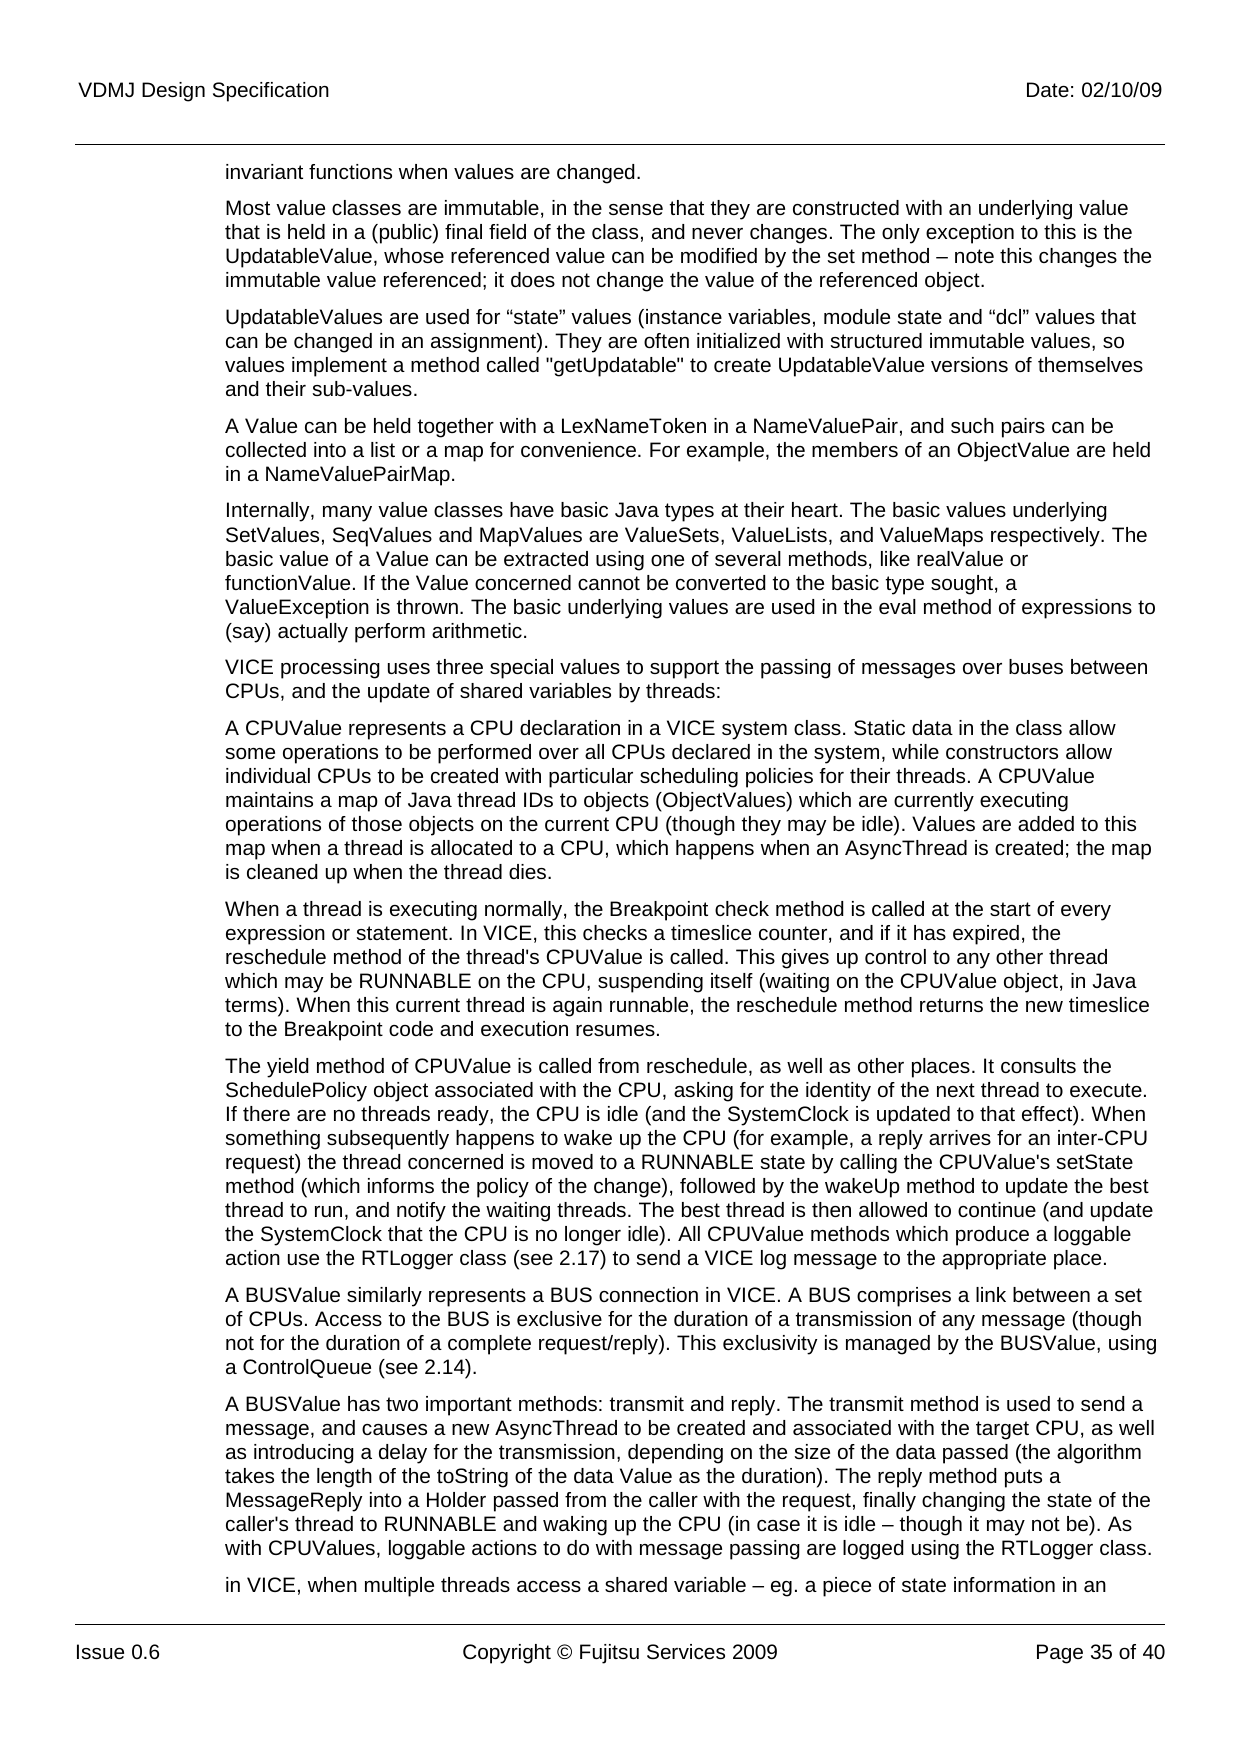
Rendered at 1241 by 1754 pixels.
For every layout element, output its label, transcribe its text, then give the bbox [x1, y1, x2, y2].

text The yield method of CPUValue is called from reschedule, as well as other places. It consults the SchedulePolicy object associated with the CPU, asking for the identity of the next thread to execute. If there are no threads ready, the CPU is idle (and the SystemClock is updated to that effect). When something subsequently happens to wake up the CPU (for example, a reply arrives for an inter-CPU request) the thread concerned is moved to a RUNNABLE state by calling the CPUValue's setState method (which informs the policy of the change), followed by the wakeUp method to update the best thread to run, and notify the waiting threads. The best thread is then allowed to continue (and update the SystemClock that the CPU is no longer idle). All CPUValue methods which produce a loggable action use the RTLogger class (see 2.17) to send a VICE log message to the appropriate place. [225, 1054, 1165, 1270]
text in VICE, when multiple threads access a shared variable – eg. a piece of state information in an [225, 1572, 1165, 1597]
text A BUSValue similarly represents a BUS connection in VICE. A BUS comprises a link between a set of CPUs. Access to the BUS is exclusive for the duration of a transmission of any message (though not for the duration of a complete request/reply). This exclusivity is managed by the BUSValue, using a ControlQueue (see 2.14). [225, 1283, 1165, 1379]
text Most value classes are immutable, in the sense that they are constructed with an underlying value that is held in a (public) final field of the class, and never changes. The only exception to this is the UpdatableValue, whose referenced value can be modified by the set method – note this changes the immutable value referenced; it does not change the value of the referenced object. [225, 196, 1165, 292]
text UpdatableValues are used for “state” values (instance variables, module state and “dcl” values that can be changed in an assignment). They are often initialized with structured immutable values, so values implement a method called "getUpdatable" to create UpdatableValue versions of themselves and their sub-values. [225, 305, 1165, 401]
text When a thread is executing normally, the Breakpoint check method is called at the start of every expression or statement. In VICE, this checks a timeslice counter, and if it has expired, the reschedule method of the thread's CPUValue is called. This gives up control to any other thread which may be RUNNABLE on the CPU, suspending itself (waiting on the CPUValue object, in Java terms). When this current thread is again runnable, the reschedule method returns the new timeslice to the Breakpoint code and execution resumes. [225, 897, 1165, 1041]
text Internally, many value classes have basic Java types at their heart. The basic values underlying SetValues, SeqValues and MapValues are ValueSets, ValueLists, and ValueMaps respectively. The basic value of a Value can be extracted using one of several methods, like realValue or functionValue. If the Value concerned cannot be converted to the basic type sought, a ValueException is thrown. The basic underlying values are used in the eval method of expressions to (say) actually perform arithmetic. [225, 498, 1165, 643]
text VICE processing uses three special values to support the passing of messages over buses between CPUs, and the update of shared variables by threads: [225, 655, 1165, 703]
text A Value can be held together with a LexNameToken in a NameValuePair, and such pairs can be collected into a list or a map for convenience. For example, the members of an ObjectValue are held in a NameValuePairMap. [225, 414, 1165, 486]
text A CPUValue represents a CPU declaration in a VICE system class. Static data in the class allow some operations to be performed over all CPUs declared in the system, while constructors allow individual CPUs to be created with particular scheduling policies for their threads. A CPUValue maintains a map of Java thread IDs to objects (ObjectValues) which are currently executing operations of those objects on the current CPU (though they may be idle). Values are added to this map when a thread is allocated to a CPU, which happens when an AsyncThread is created; the map is cleaned up when the thread dies. [225, 716, 1165, 884]
text invariant functions when values are changed. [225, 160, 1165, 184]
text A BUSValue has two important methods: transmit and reply. The transmit method is used to send a message, and causes a new AsyncThread to be created and associated with the target CPU, as well as introducing a delay for the transmission, depending on the size of the data passed (the algorithm takes the length of the toString of the data Value as the duration). The reply method puts a MessageReply into a Holder passed from the caller with the request, finally changing the state of the caller's thread to RUNNABLE and waking up the CPU (in case it is idle – though it may not be). As with CPUValues, loggable actions to do with message passing are logged using the RTLogger class. [225, 1392, 1165, 1560]
